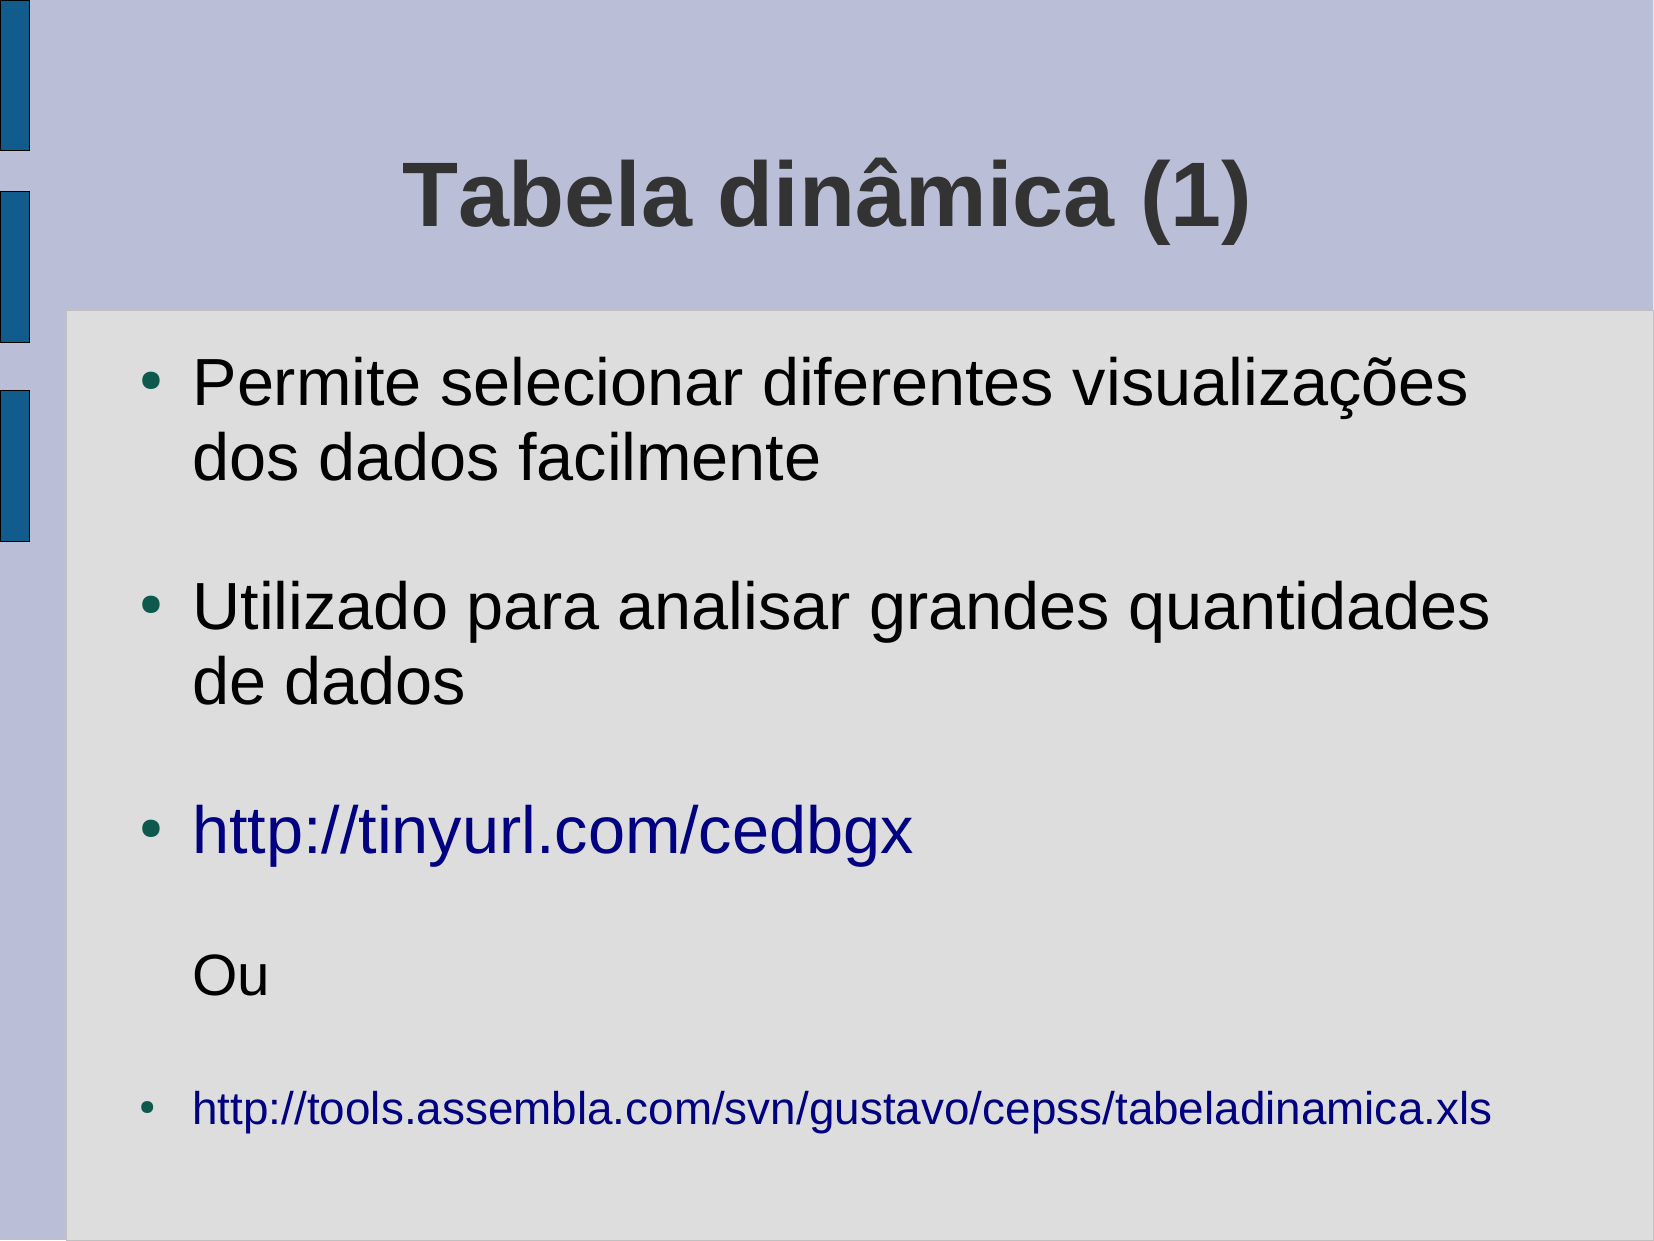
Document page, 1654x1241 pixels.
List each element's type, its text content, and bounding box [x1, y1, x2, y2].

list Permite selecionar diferentes visualizações dos dados facilmente Utilizado para analisar grandes quantidades de dados http://tinyurl.com/cedbgx Ou http://tools.assembla.com/svn/gustavo/cepss/tabeladinamica.xls [121, 344, 1534, 1134]
title Tabela dinâmica (1) [121, 98, 1534, 291]
